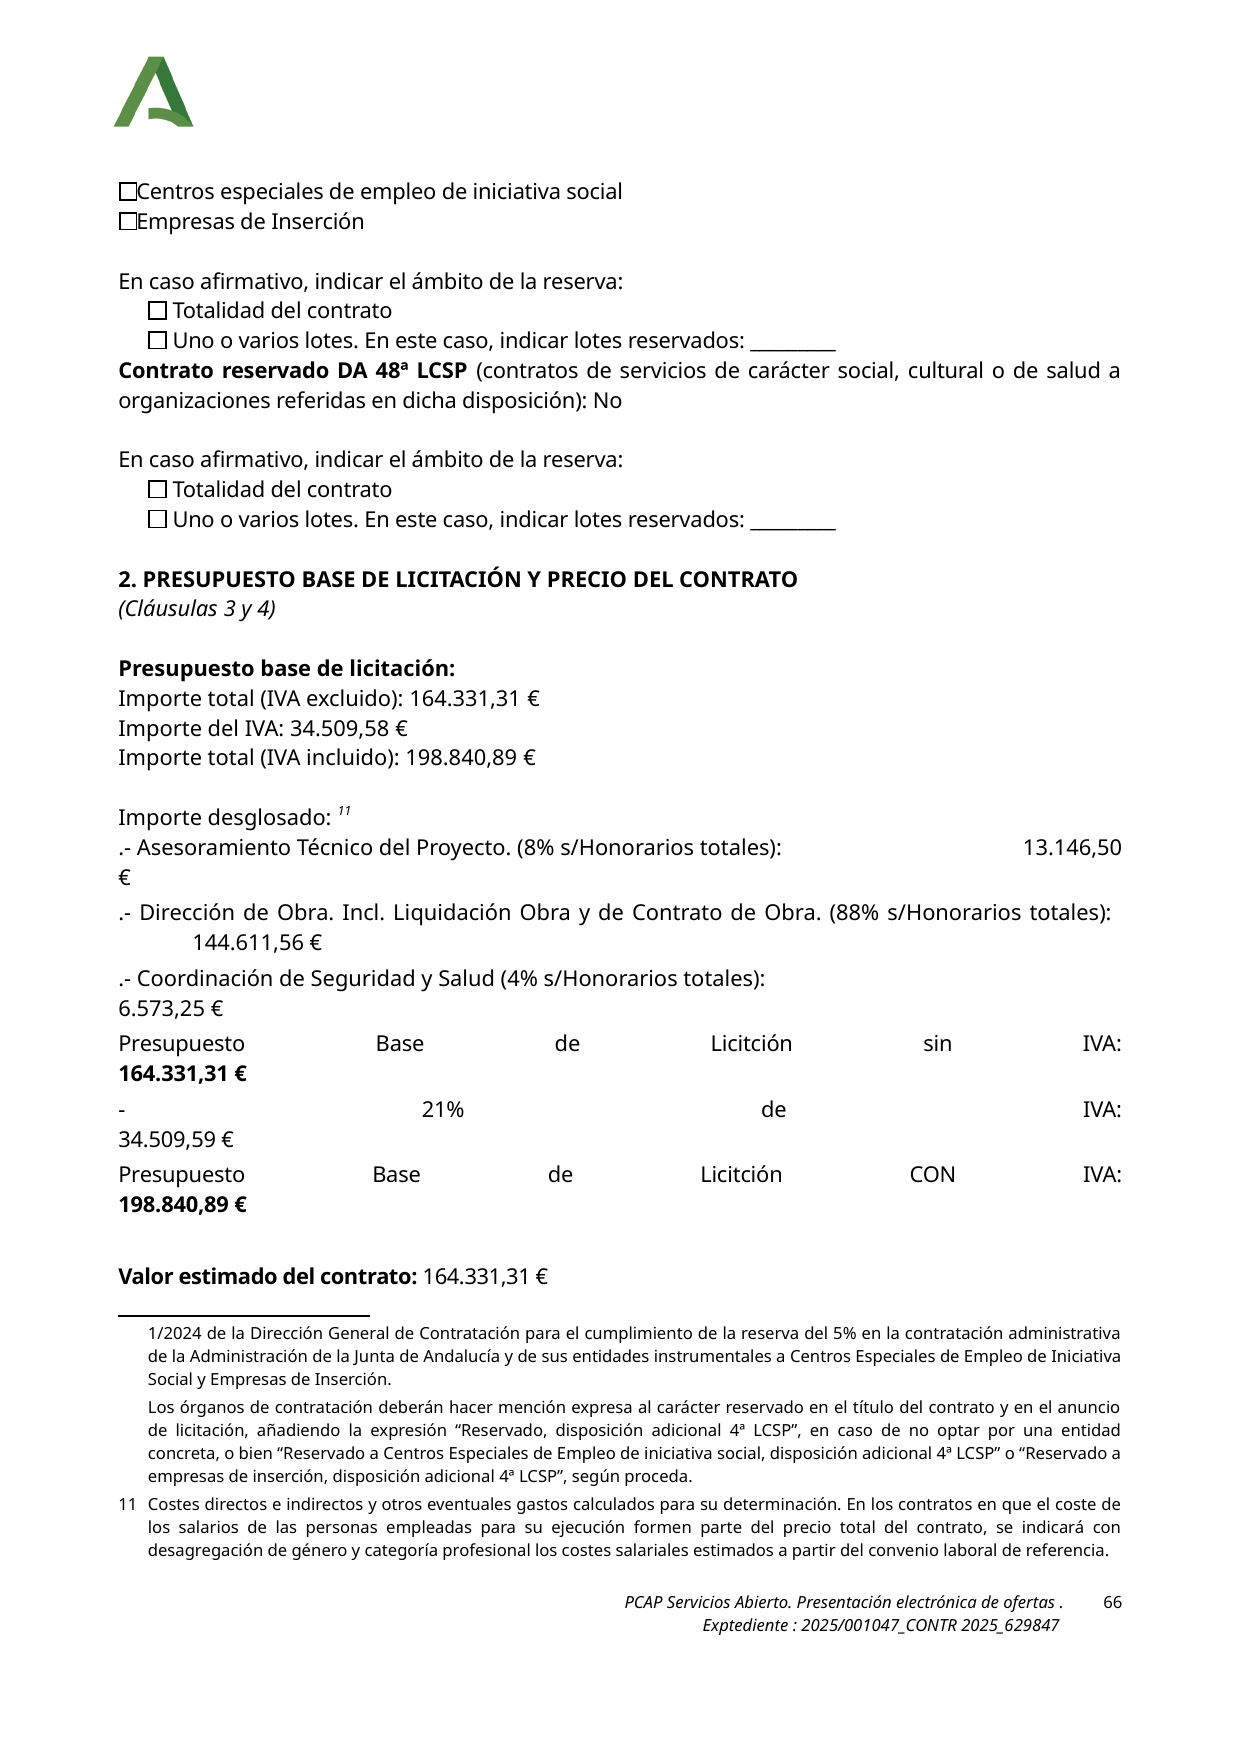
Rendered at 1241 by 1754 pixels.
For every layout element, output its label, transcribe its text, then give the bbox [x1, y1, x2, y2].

text Empresas de Inserción [118, 206, 1122, 236]
text Costes directos e indirectos y otros eventuales gastos calculados para su determinación. En los contratos en que el coste de los salarios de las personas empleadas para su ejecución formen parte del precio total del contrato, se indicará con desagregación de género y categoría profesional los costes salariales estimados a partir del convenio laboral de referencia. [118, 1493, 1122, 1561]
text Uno o varios lotes. En este caso, indicar lotes reservados: _________ [148, 325, 1122, 355]
text Importe total (IVA excluido): 164.331,31 € [118, 683, 1122, 713]
text Presupuesto Base de Licitción CON IVA: 198.840,89 € [118, 1159, 1122, 1219]
text 1/2024 de la Dirección General de Contratación para el cumplimiento de la reserva del 5% en la contratación administrativa de la Administración de la Junta de Andalucía y de sus entidades instrumentales a Centros Especiales de Empleo de Iniciativa Social y Empresas de Inserción. [118, 1322, 1122, 1390]
text Importe del IVA: 34.509,58 € [118, 713, 1122, 742]
text En caso afirmativo, indicar el ámbito de la reserva: [118, 266, 1122, 296]
picture [109, 52, 198, 131]
text Los órganos de contratación deberán hacer mención expresa al carácter reservado en el título del contrato y en el anuncio de licitación, añadiendo la expresión “Reservado, disposición adicional 4ª LCSP”, en caso de no optar por una entidad concreta, o bien “Reservado a Centros Especiales de Empleo de iniciativa social, disposición adicional 4ª LCSP” o “Reservado a empresas de inserción, disposición adicional 4ª LCSP”, según proceda. [118, 1396, 1122, 1487]
text Centros especiales de empleo de iniciativa social [118, 176, 1122, 206]
text .- Asesoramiento Técnico del Proyecto. (8% s/Honorarios totales): 13.146,50 € [118, 832, 1122, 891]
text Totalidad del contrato [148, 474, 1122, 504]
text - 21% de IVA: 34.509,59 € [118, 1094, 1122, 1153]
text Totalidad del contrato [148, 296, 1122, 325]
text Presupuesto Base de Licitción sin IVA: 164.331,31 € [118, 1028, 1122, 1088]
text (Cláusulas 3 y 4) [118, 593, 1122, 623]
text Presupuesto base de licitación: [118, 653, 1122, 683]
text En caso afirmativo, indicar el ámbito de la reserva: [118, 444, 1122, 474]
text .- Dirección de Obra. Incl. Liquidación Obra y de Contrato de Obra. (88% s/Honorarios totales): 144.611,56 € [118, 897, 1122, 957]
text Importe desglosado: [118, 802, 1122, 832]
text Uno o varios lotes. En este caso, indicar lotes reservados: _________ [148, 504, 1122, 534]
text Contrato reservado DA 48ª LCSP (contratos de servicios de carácter social, cultural o de salud a organizaciones referidas en dicha disposición): No [118, 355, 1122, 415]
text .- Coordinación de Seguridad y Salud (4% s/Honorarios totales): 6.573,25 € [118, 963, 1122, 1022]
text Valor estimado del contrato: 164.331,31 € [118, 1261, 1122, 1290]
text 2. PRESUPUESTO BASE DE LICITACIÓN Y PRECIO DEL CONTRATO [118, 564, 1122, 593]
text Importe total (IVA incluido): 198.840,89 € [118, 742, 1122, 772]
